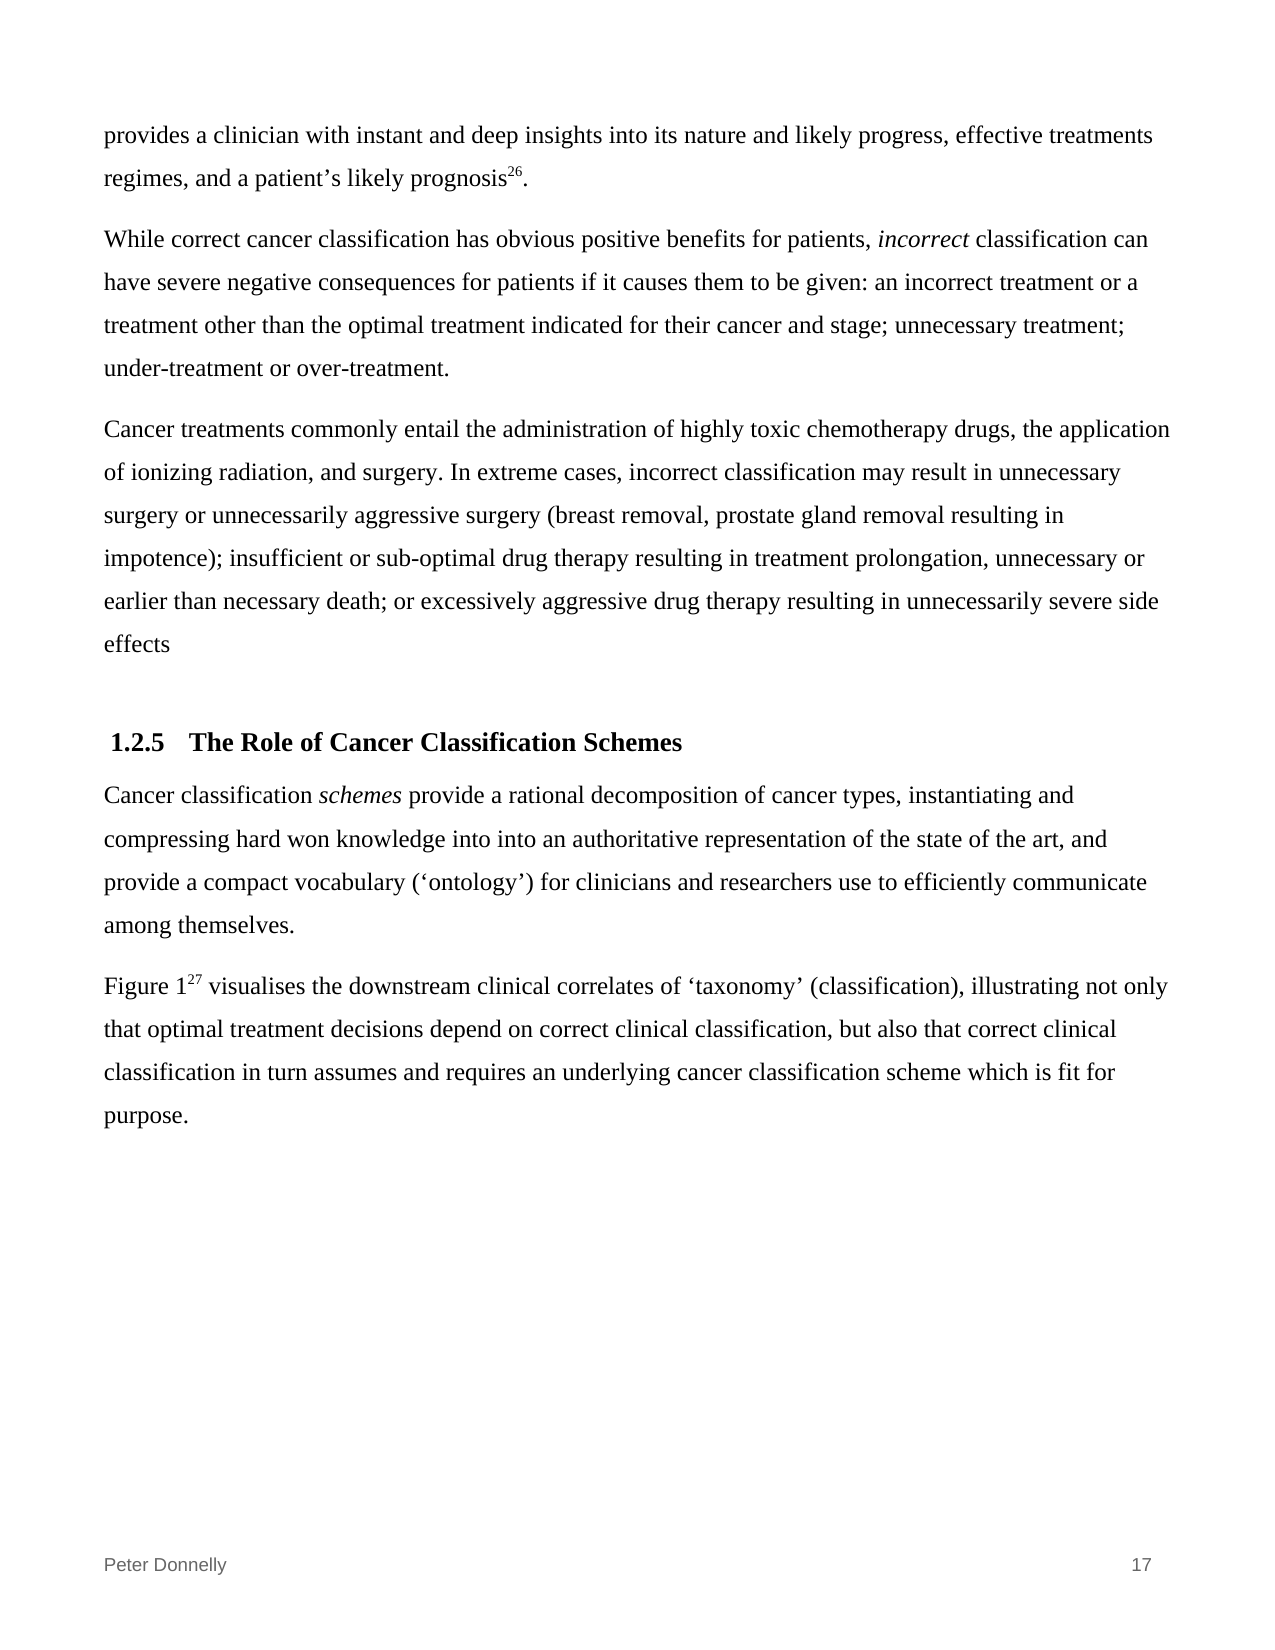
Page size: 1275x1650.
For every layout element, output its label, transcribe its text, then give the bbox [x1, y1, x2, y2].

text While correct cancer classification has obvious positive benefits for patients, incorrect classification can have severe negative consequences for patients if it causes them to be given: an incorrect treatment or a treatment other than the optimal treatment indicated for their cancer and stage; unnecessary treatment; under-treatment or over-treatment. [103, 224, 1181, 382]
text Figure 1 visualises the downstream clinical correlates of ‘taxonomy’ (classification), illustrating not only that optimal treatment decisions depend on correct clinical classification, but also that correct clinical classification in turn assumes and requires an underlying cancer classification scheme which is fit for purpose. [103, 971, 1181, 1129]
text provides a clinician with instant and deep insights into its nature and likely progress, effective treatments regimes, and a patient’s likely prognosis. [103, 120, 1181, 192]
text Cancer treatments commonly entail the administration of highly toxic chemotherapy drugs, the application of ionizing radiation, and surgery. In extreme cases, incorrect classification may result in unnecessary surgery or unnecessarily aggressive surgery (breast removal, prostate gland removal resulting in impotence); insufficient or sub-optimal drug therapy resulting in treatment prolongation, unnecessary or earlier than necessary death; or excessively aggressive drug therapy resulting in unnecessarily severe side effects [103, 414, 1181, 658]
subtitle The Role of Cancer Classification Schemes [103, 726, 1181, 757]
text Cancer classification schemes provide a rational decomposition of cancer types, instantiating and compressing hard won knowledge into into an authoritative representation of the state of the art, and provide a compact vocabulary (‘ontology’) for clinicians and researchers use to efficiently communicate among themselves. [103, 781, 1181, 939]
